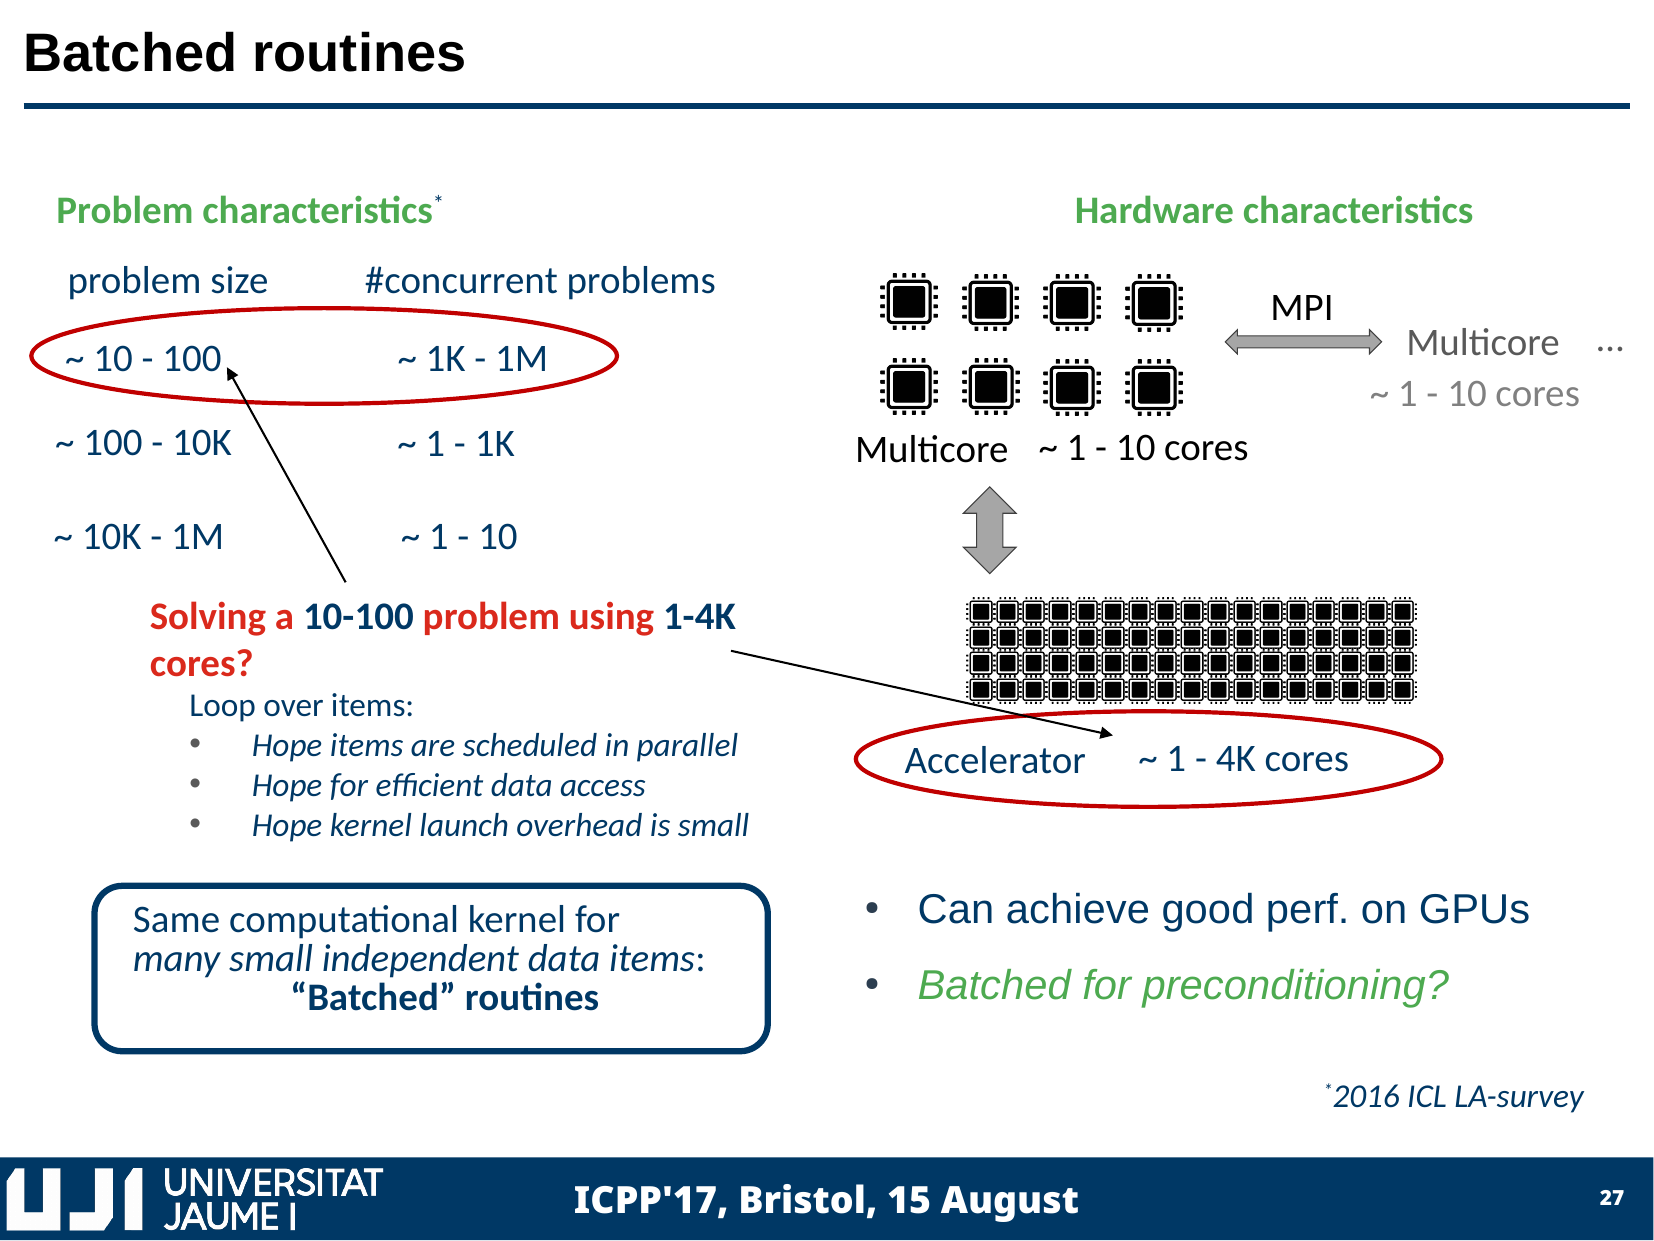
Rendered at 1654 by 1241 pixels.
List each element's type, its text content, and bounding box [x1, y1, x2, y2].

text_box Multicore [1391, 309, 1575, 360]
text_box ~ 10 - 100 [50, 324, 237, 387]
picture [966, 597, 1417, 704]
picture [1043, 359, 1101, 414]
text_box ~ 1K - 1M [382, 324, 564, 387]
text_box ~ 10K - 1M [39, 502, 240, 565]
picture [880, 358, 938, 415]
text_box Problem characteristics* [41, 177, 460, 239]
text_box Accelerator [889, 726, 920, 734]
text_box ~ 100 - 10K [40, 408, 247, 471]
text_box ~ 1 - 1K [382, 410, 530, 472]
text_box Multicore [840, 416, 1024, 478]
picture [962, 358, 1020, 415]
text_box [1225, 329, 1382, 354]
picture [962, 274, 1019, 331]
text_box Accelerator [889, 726, 1101, 789]
text_box ~ 1 - 10 cores [1354, 360, 1595, 422]
text_box Solving a 10-100 problem using 1-4K cores? [135, 583, 756, 692]
text_box ~ 1 - 4K cores [1123, 725, 1365, 787]
text_box Same computational kernel for many small independent data items: “Batched” routines [118, 895, 779, 1085]
text_box Loop over items: Hope items are scheduled in parallel Hope for efficient data access Hope kernel launch overhead is small [174, 675, 766, 851]
text_box problem size #concurrent problems [52, 247, 732, 309]
text_box ~ 1 - 10 [386, 502, 533, 565]
picture [1125, 274, 1183, 332]
picture [0, 1158, 390, 1241]
text_box … [1582, 304, 1639, 367]
text_box ~ 10 - 100 [50, 324, 90, 336]
title Batched routines [23, 0, 1630, 107]
text_box Same computational kernel for many small independent data items: “Batched” routines [118, 895, 764, 1048]
list Can achieve good perf. on GPUs Batched for preconditioning? [846, 885, 1560, 1063]
text_box [963, 486, 1017, 574]
picture [1043, 274, 1101, 331]
picture [1125, 359, 1183, 414]
text_box ~ 1 - 10 cores [1023, 414, 1264, 477]
text_box *2016 ICL LA-survey [1308, 1067, 1607, 1122]
text_box ~ 10 - 100 [50, 376, 86, 387]
picture [880, 273, 938, 330]
text_box Hardware characteristics [1060, 177, 1489, 239]
text_box MPI [1255, 274, 1349, 336]
